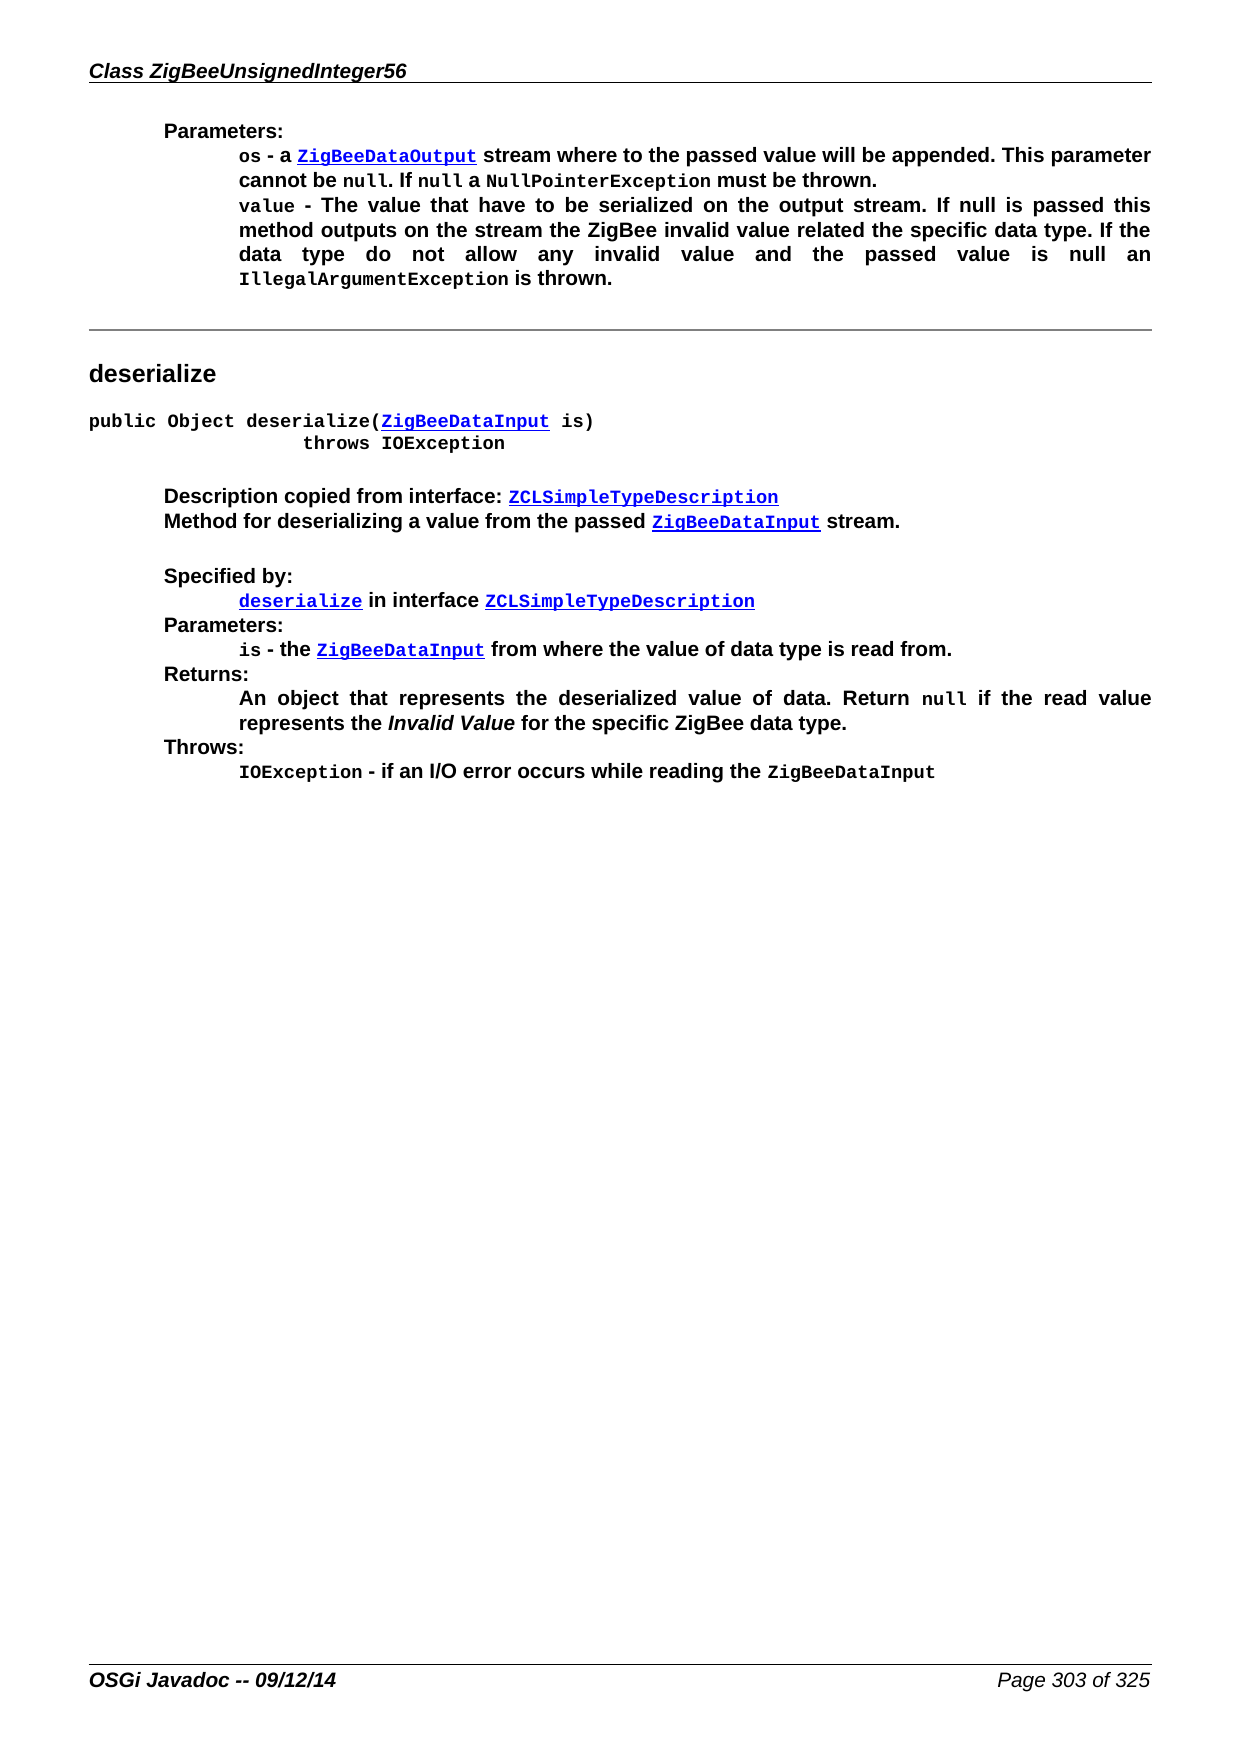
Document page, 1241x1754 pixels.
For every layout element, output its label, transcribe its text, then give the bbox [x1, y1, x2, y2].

text An object that represents the deserialized value of data. Return null if the read value represents the Invalid Value for the specific ZigBee data type. [238, 686, 1152, 735]
text IOException - if an I/O error occurs while reading the ZigBeeDataInput [238, 759, 1152, 784]
text Parameters: [163, 613, 1152, 637]
text deserialize in interface ZCLSimpleTypeDescription [238, 587, 1152, 613]
text public Object deserialize(ZigBeeDataInput is) throws IOException [88, 412, 1152, 455]
text value - The value that have to be serialized on the output stream. If null is passed this method outputs on the stream the ZigBee invalid value related the specific data type. If the data type do not allow any invalid value and the passed value is null an IllegalArgumentException is thrown. [238, 193, 1152, 291]
subtitle deserialize [88, 359, 1152, 388]
text is - the ZigBeeDataInput from where the value of data type is read from. [238, 637, 1152, 662]
text Description copied from interface: ZCLSimpleTypeDescription [163, 484, 1152, 509]
text Specified by: [163, 563, 1152, 587]
text Parameters: [163, 118, 1152, 142]
text os - a ZigBeeDataOutput stream where to the passed value will be appended. This parameter cannot be null. If null a NullPointerException must be thrown. [238, 142, 1152, 193]
text Returns: [163, 662, 1152, 686]
text Method for deserializing a value from the passed ZigBeeDataInput stream. [163, 509, 1152, 534]
text Throws: [163, 735, 1152, 759]
